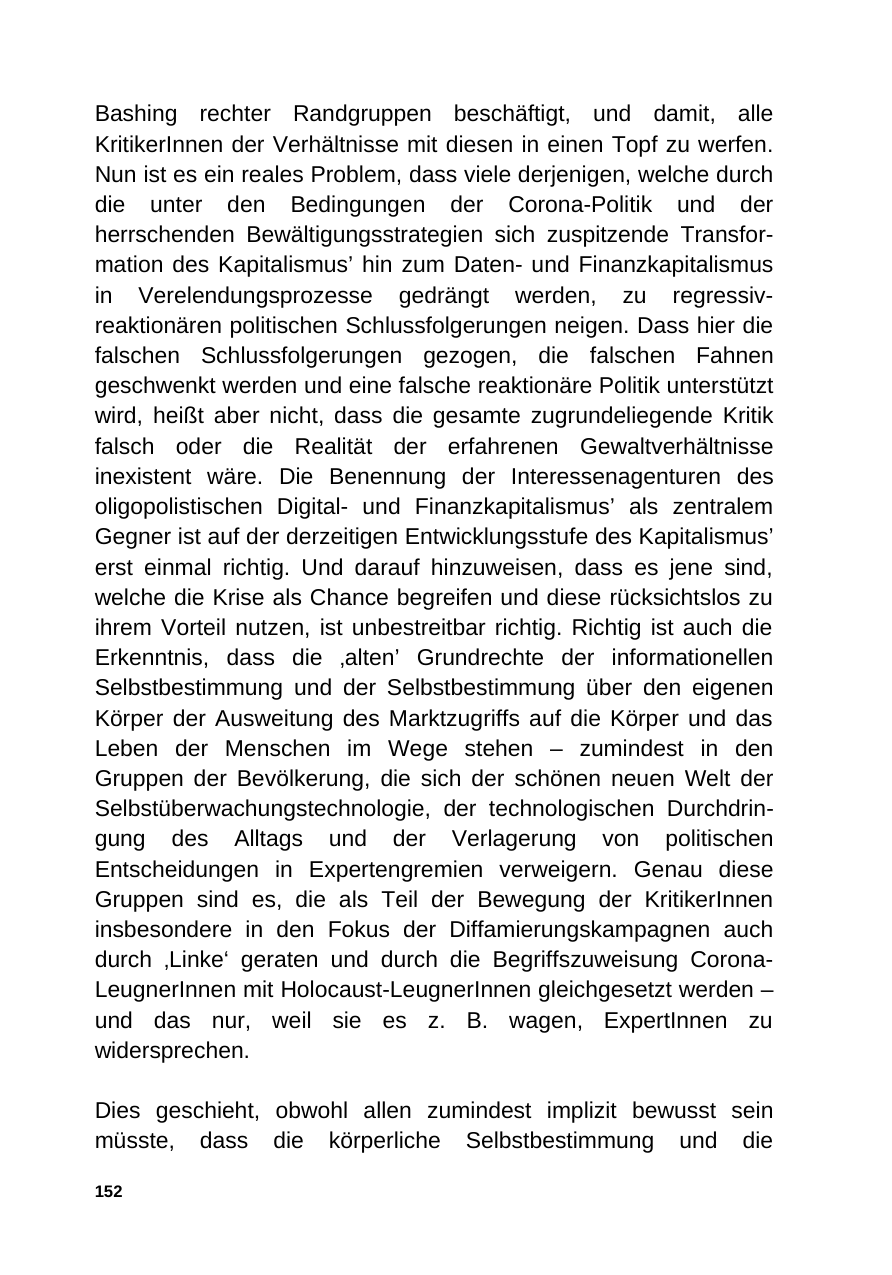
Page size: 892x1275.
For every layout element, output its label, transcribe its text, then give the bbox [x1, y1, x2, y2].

text Bashing rechter Randgruppen beschäftigt, und damit, alle KritikerInnen der Verhältnisse mit diesen in einen Topf zu werfen. Nun ist es ein reales Problem, dass viele derjenigen, welche durch die unter den Bedingungen der Corona-Politik und der herrschenden Bewältigungsstrategien sich zuspitzende Transfor-mation des Kapitalismus’ hin zum Daten- und Finanzkapitalismus in Verelendungsprozesse gedrängt werden, zu regressiv-reaktionären politischen Schlussfolgerungen neigen. Dass hier die falschen Schlussfolgerungen gezogen, die falschen Fahnen geschwenkt werden und eine falsche reaktionäre Politik unterstützt wird, heißt aber nicht, dass die gesamte zugrundeliegende Kritik falsch oder die Realität der erfahrenen Gewaltverhältnisse inexistent wäre. Die Benennung der Interessenagenturen des oligopolistischen Digital- und Finanzkapitalismus’ als zentralem Gegner ist auf der derzeitigen Entwicklungsstufe des Kapitalismus’ erst einmal richtig. Und darauf hinzuweisen, dass es jene sind, welche die Krise als Chance begreifen und diese rücksichtslos zu ihrem Vorteil nutzen, ist unbestreitbar richtig. Richtig ist auch die Erkenntnis, dass die ‚alten’ Grundrechte der informationellen Selbstbestimmung und der Selbstbestimmung über den eigenen Körper der Ausweitung des Marktzugriffs auf die Körper und das Leben der Menschen im Wege stehen – zumindest in den Gruppen der Bevölkerung, die sich der schönen neuen Welt der Selbstüberwachungstechnologie, der technologischen Durchdrin-gung des Alltags und der Verlagerung von politischen Entscheidungen in Expertengremien verweigern. Genau diese Gruppen sind es, die als Teil der Bewegung der KritikerInnen insbesondere in den Fokus der Diffamierungskampagnen auch durch ‚Linke‘ geraten und durch die Begriffszuweisung Corona-LeugnerInnen mit Holocaust-LeugnerInnen gleichgesetzt werden – und das nur, weil sie es z. B. wagen, ExpertInnen zu widersprechen. [94, 100, 774, 1063]
text Dies geschieht, obwohl allen zumindest implizit bewusst sein müsste, dass die körperliche Selbstbestimmung und die [94, 1097, 774, 1154]
